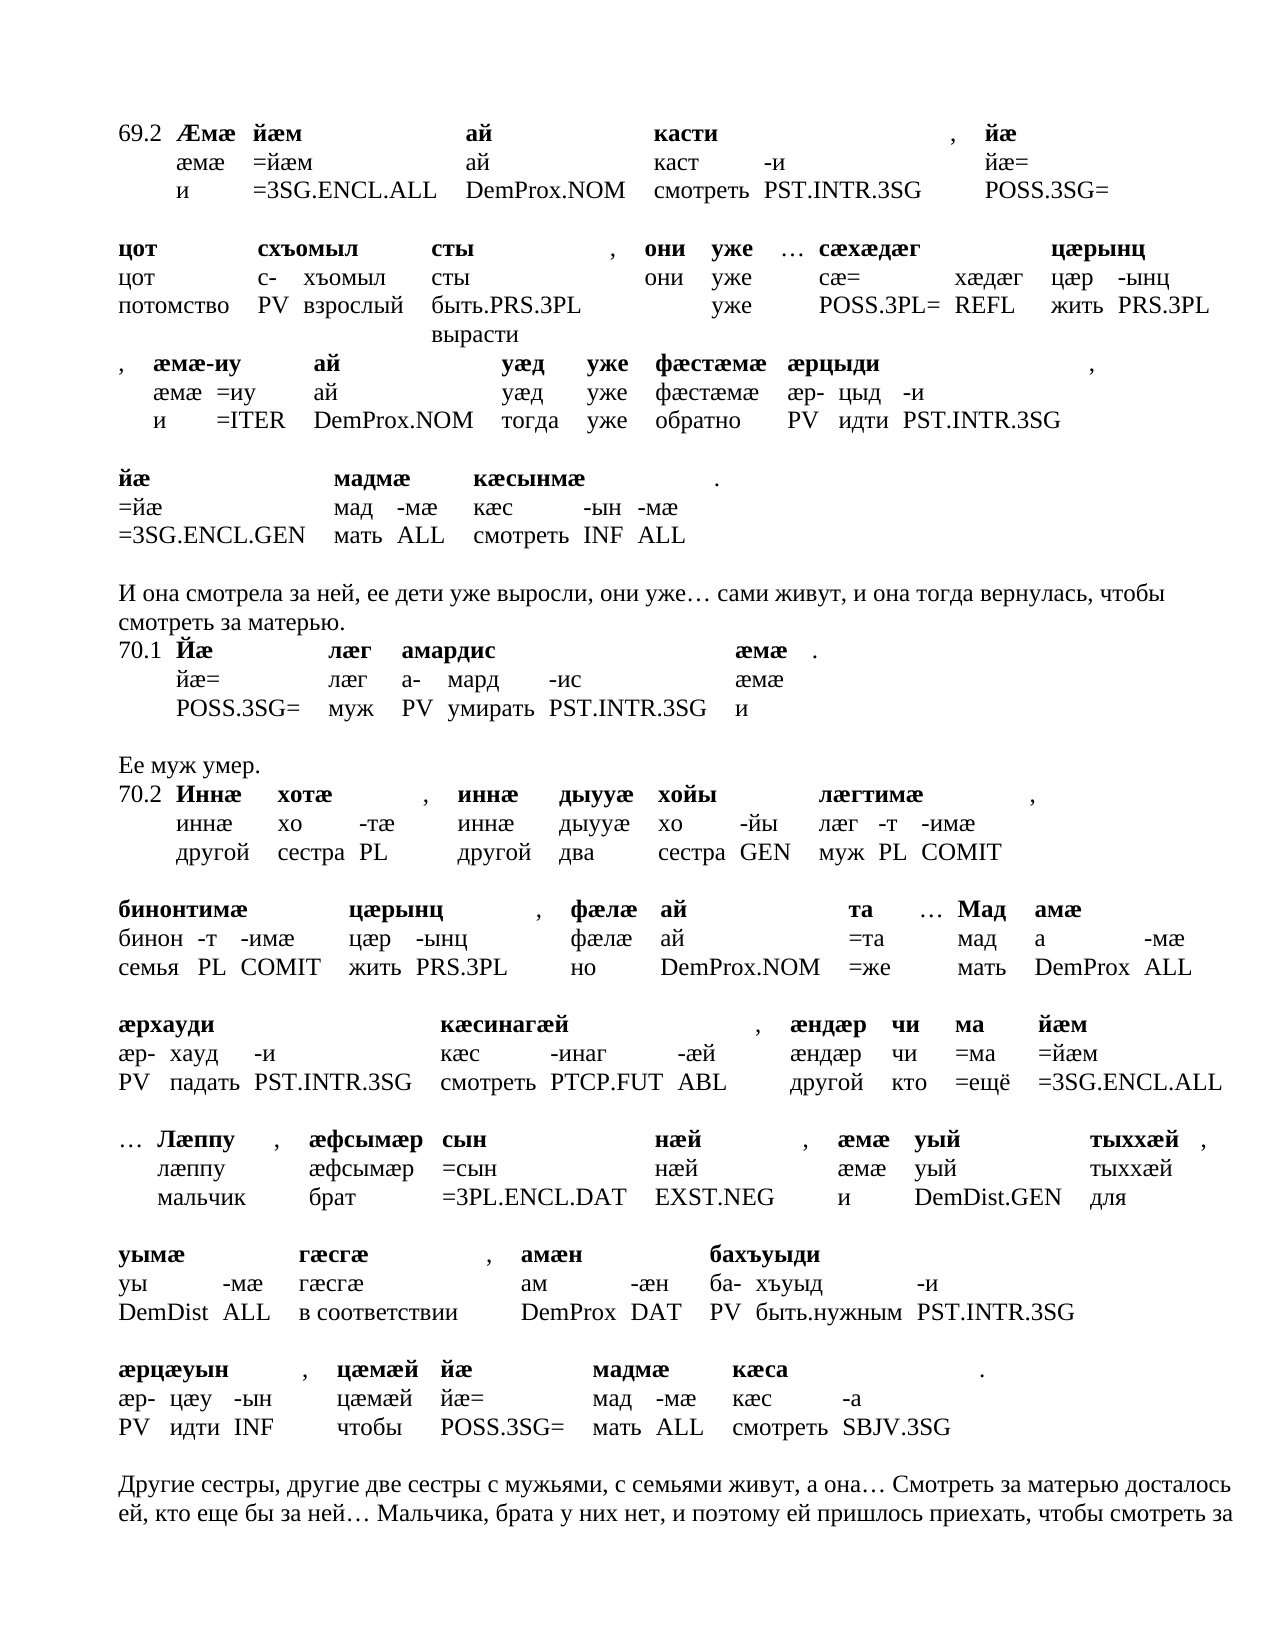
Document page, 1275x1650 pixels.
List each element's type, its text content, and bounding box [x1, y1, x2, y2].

text =3SG.ENCL.ALL [253, 176, 438, 204]
text =иу [216, 377, 286, 406]
text уымæ [118, 1239, 285, 1268]
text смотреть [440, 1067, 536, 1096]
text чи [891, 1009, 941, 1038]
text уый [914, 1153, 1062, 1182]
text , [423, 779, 444, 808]
text … [918, 894, 943, 923]
text мать [957, 952, 1007, 981]
text , [1029, 779, 1050, 808]
text амæ [1034, 894, 1207, 923]
text цæрынц [349, 894, 522, 923]
text INF [583, 521, 623, 549]
text и [153, 406, 202, 434]
text DAT [630, 1297, 682, 1326]
text POSS.3PL= [819, 291, 941, 319]
text 70.1 [118, 636, 162, 664]
text ма [955, 1009, 1024, 1038]
text æфсымæр [308, 1124, 428, 1153]
text дыууæ [559, 808, 630, 837]
text семья [118, 952, 184, 981]
text =ITER [216, 406, 286, 434]
text йæ [118, 463, 320, 492]
text взрослый [303, 291, 404, 319]
text , [486, 1239, 507, 1268]
text æрцыди [787, 348, 1075, 377]
text -т [197, 923, 227, 952]
text падать [169, 1067, 240, 1096]
text =та [848, 923, 891, 952]
text они [644, 233, 697, 262]
text PV [709, 1297, 742, 1326]
text ам [521, 1268, 617, 1297]
text фæлæ [570, 923, 632, 952]
text . [812, 636, 833, 664]
text … [780, 233, 805, 262]
text для [1090, 1182, 1173, 1211]
text хъомыл [303, 262, 404, 291]
text уæд [501, 348, 573, 377]
text PV [401, 693, 433, 722]
text æмæ [735, 636, 798, 664]
text хауд [169, 1038, 240, 1067]
text -имæ [240, 923, 321, 952]
text амардис [401, 636, 721, 664]
text -æн [630, 1268, 682, 1297]
text мадмæ [592, 1354, 718, 1383]
text сæ= [819, 262, 941, 291]
text сæхæдæг [819, 233, 1037, 262]
text GEN [739, 837, 791, 866]
text вырасти [431, 319, 596, 348]
text тыххæй [1090, 1153, 1173, 1182]
text Ее муж умер. [118, 751, 1249, 779]
text =3PL.ENCL.DAT [442, 1182, 627, 1211]
text PV [118, 1067, 156, 1096]
text а- [401, 664, 433, 693]
text та [848, 894, 905, 923]
text æр- [118, 1383, 156, 1412]
text тогда [501, 406, 559, 434]
text SBJV.3SG [842, 1412, 951, 1441]
text -т [878, 808, 907, 837]
text тыххæй [1090, 1124, 1187, 1153]
text , [755, 1009, 776, 1038]
text бахъуыди [709, 1239, 1089, 1268]
text цæрынц [1051, 233, 1224, 262]
text уы [118, 1268, 208, 1297]
text кæс [440, 1038, 536, 1067]
text DemProx.NOM [465, 176, 626, 204]
text æмæ [837, 1153, 887, 1182]
text =йæм [253, 147, 438, 176]
text -мæ [656, 1383, 704, 1412]
text PST.INTR.3SG [549, 693, 707, 722]
text DemProx.NOM [660, 952, 821, 981]
text PTCP.FUT [550, 1067, 663, 1096]
text цæу [169, 1383, 220, 1412]
text умирать [447, 693, 535, 722]
text æмæ [837, 1124, 900, 1153]
text INF [234, 1412, 274, 1441]
text фæлæ [570, 894, 646, 923]
text Йæ [176, 636, 314, 664]
text кæс [732, 1383, 828, 1412]
text =ещё [955, 1067, 1010, 1096]
text Лæппу [157, 1124, 260, 1153]
text другой [176, 837, 250, 866]
text ALL [397, 521, 445, 549]
text ай [465, 118, 640, 147]
text уже [711, 262, 752, 291]
text -мæ [637, 492, 686, 521]
text æмæ [153, 377, 202, 406]
text идти [838, 406, 889, 434]
text чи [891, 1038, 927, 1067]
text EXST.NEG [654, 1182, 775, 1211]
text -йы [739, 808, 791, 837]
text , [118, 348, 139, 377]
text æмæ [735, 664, 784, 693]
text брат [308, 1182, 414, 1211]
text сестра [277, 837, 345, 866]
text уый [914, 1124, 1076, 1153]
text смотреть [473, 521, 569, 549]
text POSS.3SG= [440, 1412, 565, 1441]
text йæ= [440, 1383, 565, 1412]
text йæ= [984, 147, 1109, 176]
text жить [1051, 291, 1104, 319]
text нæй [654, 1153, 775, 1182]
text цæмæй [337, 1383, 413, 1412]
text сестра [658, 837, 726, 866]
text , [302, 1354, 323, 1383]
text PV [118, 1412, 156, 1441]
text REFL [954, 291, 1023, 319]
text . [979, 1354, 1000, 1383]
text PST.INTR.3SG [254, 1067, 412, 1096]
text … [118, 1124, 143, 1153]
text , [950, 118, 971, 147]
text PRS.3PL [1118, 291, 1210, 319]
text смотреть [732, 1412, 828, 1441]
text DemDist.GEN [914, 1182, 1062, 1211]
text два [559, 837, 630, 866]
text PV [787, 406, 824, 434]
text PL [878, 837, 907, 866]
text и [735, 693, 784, 722]
text смотреть [653, 176, 750, 204]
text ай [465, 147, 626, 176]
text æфсымæр [308, 1153, 414, 1182]
text 70.2 [118, 779, 162, 808]
text уже [587, 348, 641, 377]
text схъомыл [257, 233, 417, 262]
text потомство [118, 291, 230, 319]
text =3SG.ENCL.ALL [1038, 1067, 1223, 1096]
text мад [592, 1383, 642, 1412]
text -и [903, 377, 1061, 406]
text PST.INTR.3SG [917, 1297, 1075, 1326]
text POSS.3SG= [984, 176, 1109, 204]
text с- [257, 262, 289, 291]
text йæ [440, 1354, 579, 1383]
text жить [349, 952, 402, 981]
text цот [118, 262, 230, 291]
text цæмæй [337, 1354, 426, 1383]
text фæстæмæ [655, 348, 773, 377]
text в соответствии [299, 1297, 458, 1326]
text DemProx [1034, 952, 1130, 981]
text и [176, 176, 225, 204]
text ба- [709, 1268, 742, 1297]
text DemDist [118, 1297, 208, 1326]
text ALL [637, 521, 686, 549]
text лæгтимæ [819, 779, 1016, 808]
text -тæ [359, 808, 395, 837]
text но [570, 952, 632, 981]
text -ын [234, 1383, 274, 1412]
text , [609, 233, 631, 262]
text а [1034, 923, 1130, 952]
text -мæ [397, 492, 445, 521]
text муж [819, 837, 864, 866]
text PRS.3PL [416, 952, 508, 981]
text обратно [655, 406, 759, 434]
text мад [333, 492, 383, 521]
text ай [313, 348, 488, 377]
text ай [660, 894, 834, 923]
text другой [457, 837, 531, 866]
text =3SG.ENCL.GEN [118, 521, 306, 549]
text чтобы [337, 1412, 413, 1441]
text æмæ [176, 147, 225, 176]
text быть.PRS.3PL [431, 291, 582, 319]
text 69.2 [118, 118, 162, 147]
text -ынц [1118, 262, 1210, 291]
text , [536, 894, 557, 923]
text . [714, 463, 735, 492]
text кто [891, 1067, 927, 1096]
text -ын [583, 492, 623, 521]
text гæсгæ [299, 1268, 458, 1297]
text гæсгæ [299, 1239, 472, 1268]
text =сын [442, 1153, 627, 1182]
text йæ= [176, 664, 300, 693]
text PL [197, 952, 227, 981]
text хъуыд [755, 1268, 903, 1297]
text идти [169, 1412, 220, 1441]
text другой [790, 1067, 864, 1096]
text =йæм [1038, 1038, 1223, 1067]
text æрхауди [118, 1009, 426, 1038]
text дыууæ [559, 779, 644, 808]
text æндæр [790, 1009, 878, 1038]
text хо [658, 808, 726, 837]
text æмæ-иу [153, 348, 299, 377]
text COMIT [921, 837, 1002, 866]
text иннæ [457, 779, 545, 808]
text POSS.3SG= [176, 693, 300, 722]
text PST.INTR.3SG [763, 176, 922, 204]
text йæ [984, 118, 1123, 147]
text фæстæмæ [655, 377, 759, 406]
text Другие сестры, другие две сестры с мужьями, с семьями живут, а она… Смотреть за матерью досталось ей, кто еще бы за ней… Мальчика, брата у них нет, и поэтому ей пришлось приехать, чтобы смотреть за [118, 1469, 1249, 1527]
text и [837, 1182, 887, 1211]
text -мæ [222, 1268, 271, 1297]
text И она смотрела за ней, ее дети уже выросли, они уже… сами живут, и она тогда вернулась, чтобы смотреть за матерью. [118, 578, 1249, 636]
text PL [359, 837, 395, 866]
text , [802, 1124, 823, 1153]
text мать [592, 1412, 642, 1441]
text уже [711, 291, 752, 319]
text хотæ [277, 779, 409, 808]
text -имæ [921, 808, 1002, 837]
text мард [447, 664, 535, 693]
text сын [442, 1124, 641, 1153]
text уже [711, 233, 766, 262]
text бинонтимæ [118, 894, 335, 923]
text -и [763, 147, 922, 176]
text кæса [732, 1354, 965, 1383]
text COMIT [240, 952, 321, 981]
text цæр [349, 923, 402, 952]
text æр- [787, 377, 824, 406]
text , [1089, 348, 1110, 377]
text хойы [658, 779, 805, 808]
text =йæ [118, 492, 306, 521]
text лæг [328, 636, 388, 664]
text ABL [677, 1067, 727, 1096]
text DemProx [521, 1297, 617, 1326]
text муж [328, 693, 374, 722]
text лæг [819, 808, 864, 837]
text -инаг [550, 1038, 663, 1067]
text кæсинагæй [440, 1009, 741, 1038]
text PST.INTR.3SG [903, 406, 1061, 434]
text =же [848, 952, 891, 981]
text цыд [838, 377, 889, 406]
text -и [254, 1038, 412, 1067]
text кæс [473, 492, 569, 521]
text -ис [549, 664, 707, 693]
text Мад [957, 894, 1021, 923]
text æр- [118, 1038, 156, 1067]
text -ынц [416, 923, 508, 952]
text бинон [118, 923, 184, 952]
text иннæ [176, 808, 250, 837]
text быть.нужным [755, 1297, 903, 1326]
text амæн [521, 1239, 696, 1268]
text сты [431, 262, 582, 291]
text иннæ [457, 808, 531, 837]
text ALL [1144, 952, 1193, 981]
text ай [313, 377, 474, 406]
text сты [431, 233, 596, 262]
text уже [587, 377, 628, 406]
text лæг [328, 664, 374, 693]
text йæм [1038, 1009, 1237, 1038]
text мать [333, 521, 383, 549]
text -и [917, 1268, 1075, 1297]
text ALL [656, 1412, 704, 1441]
text , [274, 1124, 295, 1153]
text хæдæг [954, 262, 1023, 291]
text , [1200, 1124, 1221, 1153]
text ай [660, 923, 821, 952]
text йæм [253, 118, 452, 147]
text DemProx.NOM [313, 406, 474, 434]
text мадмæ [333, 463, 459, 492]
text æрцæуын [118, 1354, 288, 1383]
text кæсынмæ [473, 463, 700, 492]
text -мæ [1144, 923, 1193, 952]
text цот [118, 233, 243, 262]
text цæр [1051, 262, 1104, 291]
text уæд [501, 377, 559, 406]
text -æй [677, 1038, 727, 1067]
text ALL [222, 1297, 271, 1326]
text хо [277, 808, 345, 837]
text они [644, 262, 684, 291]
text -а [842, 1383, 951, 1412]
text лæппу [157, 1153, 246, 1182]
text æндæр [790, 1038, 864, 1067]
text мальчик [157, 1182, 246, 1211]
text каст [653, 147, 750, 176]
text нæй [654, 1124, 789, 1153]
text PV [257, 291, 289, 319]
text мад [957, 923, 1007, 952]
text касти [653, 118, 936, 147]
text уже [587, 406, 628, 434]
text =ма [955, 1038, 1010, 1067]
text Иннæ [176, 779, 263, 808]
text Æмæ [176, 118, 239, 147]
